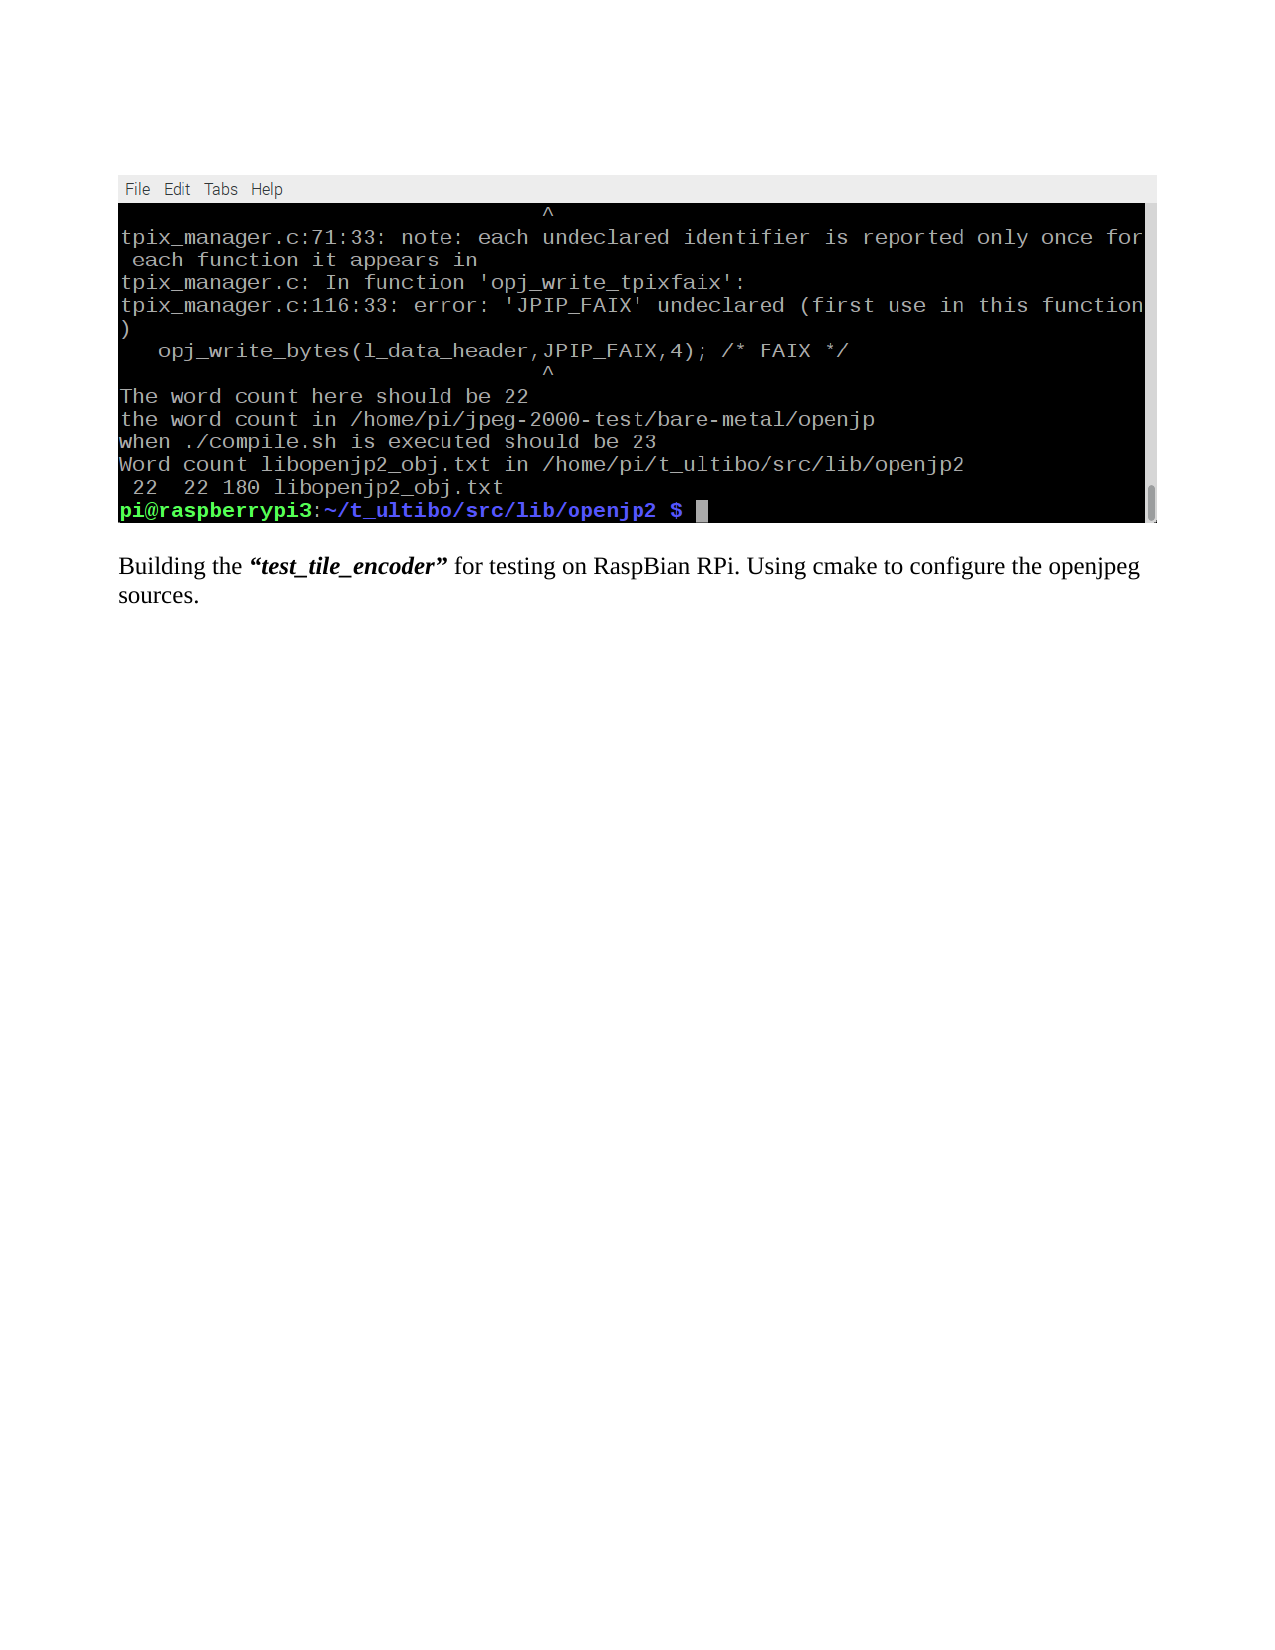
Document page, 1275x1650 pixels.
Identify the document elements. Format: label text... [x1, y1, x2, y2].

picture [118, 175, 1157, 523]
text Building the “test_tile_encoder” for testing on RaspBian RPi. Using cmake to configure the openjpeg sources. [118, 551, 1157, 608]
